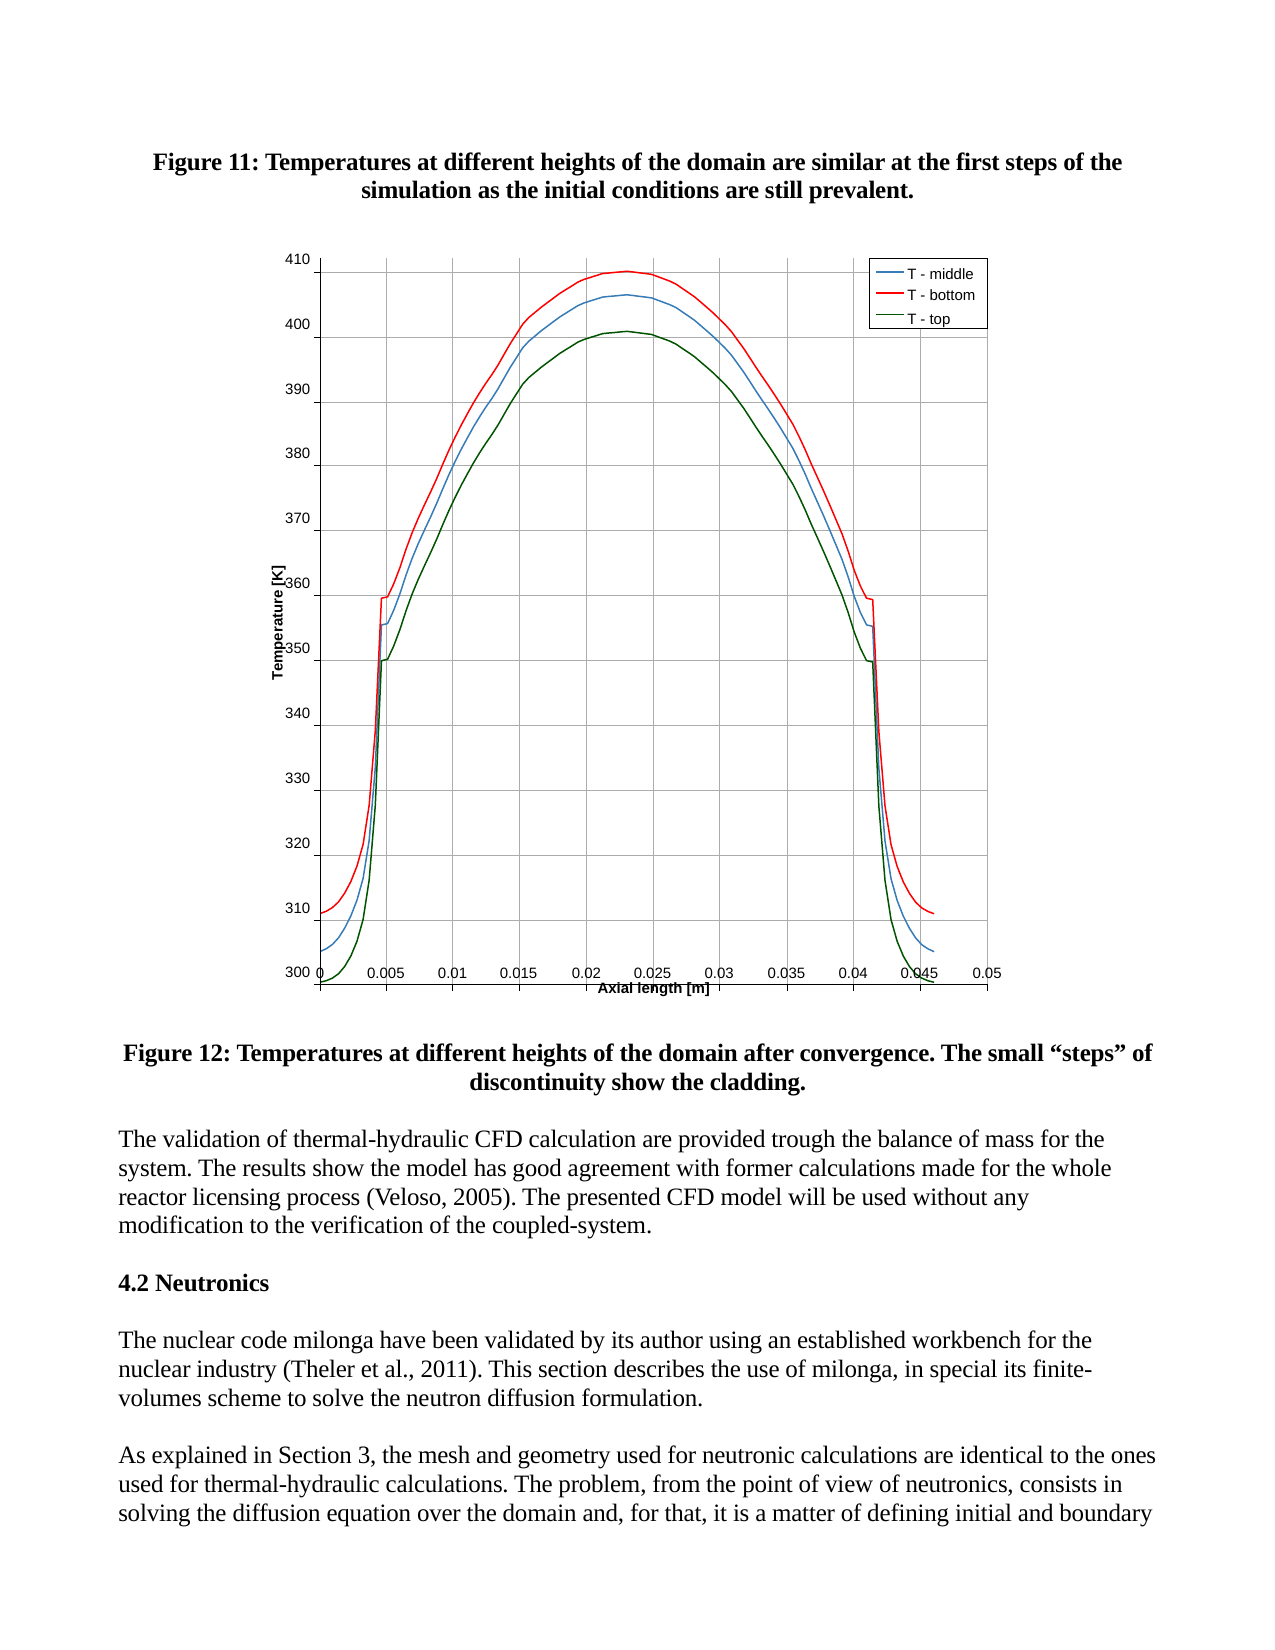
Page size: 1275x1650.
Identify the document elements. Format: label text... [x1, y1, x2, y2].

text 4.2 Neutronics [118, 1268, 1157, 1297]
text Figure 11: Temperatures at different heights of the domain are similar at the first steps of the simulation as the initial conditions are still prevalent. [118, 147, 1157, 204]
text The nuclear code milonga have been validated by its author using an established workbench for the nuclear industry (Theler et al., 2011). This section describes the use of milonga, in special its finite-volumes scheme to solve the neutron diffusion formulation. [118, 1326, 1157, 1412]
text As explained in Section 3, the mesh and geometry used for neutronic calculations are identical to the ones used for thermal-hydraulic calculations. The problem, from the point of view of neutronics, consists in solving the diffusion equation over the domain and, for that, it is a matter of defining initial and boundary [118, 1441, 1157, 1527]
text The validation of thermal-hydraulic CFD calculation are provided trough the balance of mass for the system. The results show the model has good agreement with former calculations made for the whole reactor licensing process (Veloso, 2005). The presented CFD model will be used without any modification to the verification of the coupled-system. [118, 1124, 1157, 1239]
text Figure 12: Temperatures at different heights of the domain after convergence. The small “steps” of discontinuity show the cladding. [118, 1038, 1157, 1096]
